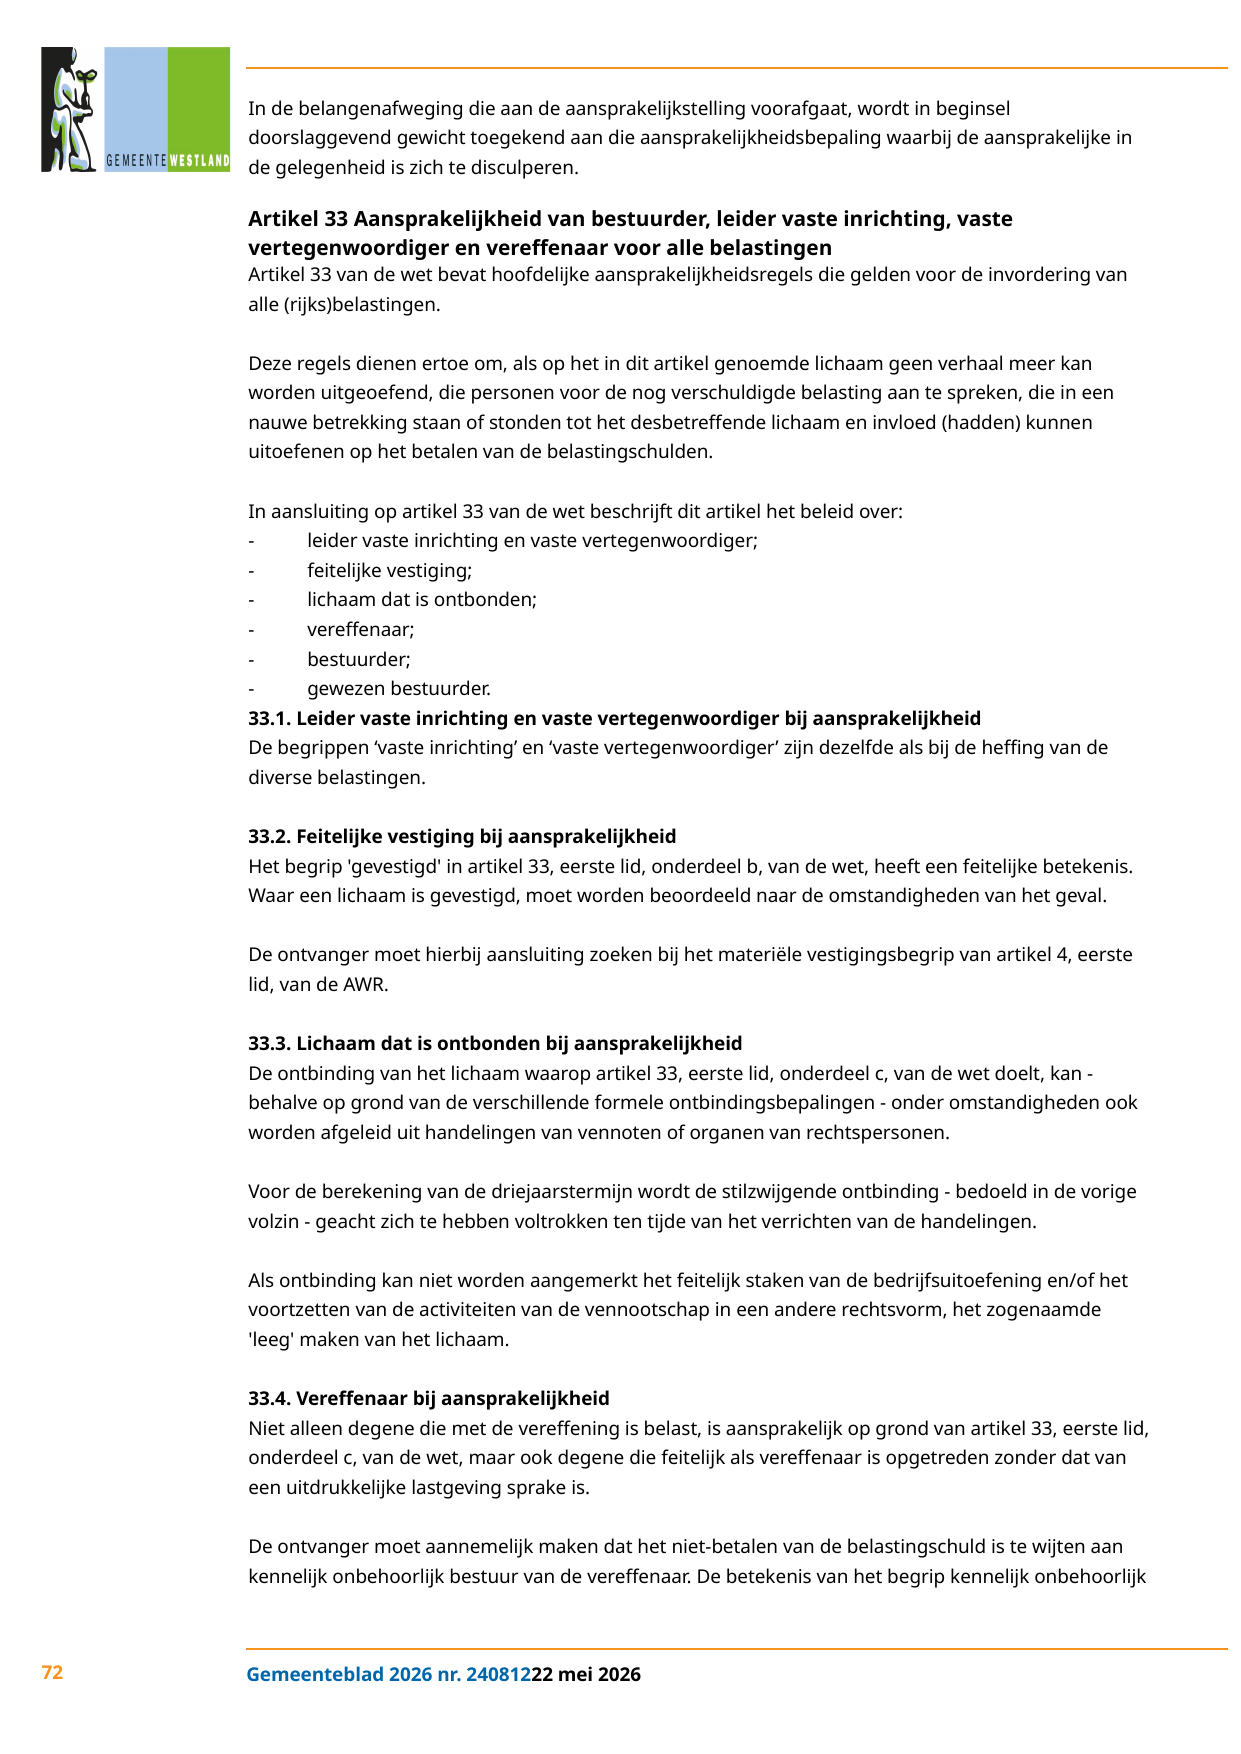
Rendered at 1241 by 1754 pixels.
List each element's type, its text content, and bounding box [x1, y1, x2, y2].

text De ontvanger moet hierbij aansluiting zoeken bij het materiële vestigingsbegrip van artikel 4, eerste lid, van de AWR. [248, 942, 1152, 997]
text In aansluiting op artikel 33 van de wet beschrijft dit artikel het beleid over: [248, 498, 1152, 524]
list feitelijke vestiging; [248, 557, 1152, 583]
text De begrippen ‘vaste inrichting’ en ‘vaste vertegenwoordiger’ zijn dezelfde als bij de heffing van de diverse belastingen. [248, 734, 1152, 790]
text In de belangenafweging die aan de aansprakelijkstelling voorafgaat, wordt in beginsel doorslaggevend gewicht toegekend aan die aansprakelijkheidsbepaling waarbij de aansprakelijke in de gelegenheid is zich te disculperen. [248, 95, 1152, 180]
text 33.4. Vereffenaar bij aansprakelijkheid [248, 1385, 1152, 1411]
text Niet alleen degene die met de vereffening is belast, is aansprakelijk op grond van artikel 33, eerste lid, onderdeel c, van de wet, maar ook degene die feitelijk als vereffenaar is opgetreden zonder dat van een uitdrukkelijke lastgeving sprake is. [248, 1415, 1152, 1500]
text De ontvanger moet aannemelijk maken dat het niet-betalen van de belastingschuld is te wijten aan kennelijk onbehoorlijk bestuur van de vereffenaar. De betekenis van het begrip kennelijk onbehoorlijk [248, 1533, 1152, 1589]
list bestuurder; [248, 646, 1152, 672]
list gewezen bestuurder. [248, 675, 1152, 701]
text Artikel 33 van de wet bevat hoofdelijke aansprakelijkheidsregels die gelden voor de invordering van alle (rijks)belastingen. [248, 261, 1152, 317]
text 33.1. Leider vaste inrichting en vaste vertegenwoordiger bij aansprakelijkheid [248, 705, 1152, 731]
text Het begrip 'gevestigd' in artikel 33, eerste lid, onderdeel b, van de wet, heeft een feitelijke betekenis. Waar een lichaam is gevestigd, moet worden beoordeeld naar de omstandigheden van het geval. [248, 853, 1152, 908]
text De ontbinding van het lichaam waarop artikel 33, eerste lid, onderdeel c, van de wet doelt, kan - behalve op grond van de verschillende formele ontbindingsbepalingen - onder omstandigheden ook worden afgeleid uit handelingen van vennoten of organen van rechtspersonen. [248, 1060, 1152, 1145]
text Deze regels dienen ertoe om, als op het in dit artikel genoemde lichaam geen verhaal meer kan worden uitgeoefend, die personen voor de nog verschuldigde belasting aan te spreken, die in een nauwe betrekking staan of stonden tot het desbetreffende lichaam en invloed (hadden) kunnen uitoefenen op het betalen van de belastingschulden. [248, 350, 1152, 464]
list vereffenaar; [248, 616, 1152, 642]
list leider vaste inrichting en vaste vertegenwoordiger; [248, 527, 1152, 553]
picture [41, 47, 231, 172]
text 33.2. Feitelijke vestiging bij aansprakelijkheid [248, 823, 1152, 849]
text 33.3. Lichaam dat is ontbonden bij aansprakelijkheid [248, 1030, 1152, 1056]
text Artikel 33 Aansprakelijkheid van bestuurder, leider vaste inrichting, vaste vertegenwoordiger en vereffenaar voor alle belastingen [248, 204, 1152, 261]
text Voor de berekening van de driejaarstermijn wordt de stilzwijgende ontbinding - bedoeld in de vorige volzin - geacht zich te hebben voltrokken ten tijde van het verrichten van de handelingen. [248, 1178, 1152, 1234]
list lichaam dat is ontbonden; [248, 587, 1152, 612]
text Als ontbinding kan niet worden aangemerkt het feitelijk staken van de bedrijfsuitoefening en/of het voortzetten van de activiteiten van de vennootschap in een andere rechtsvorm, het zogenaamde 'leeg' maken van het lichaam. [248, 1267, 1152, 1352]
